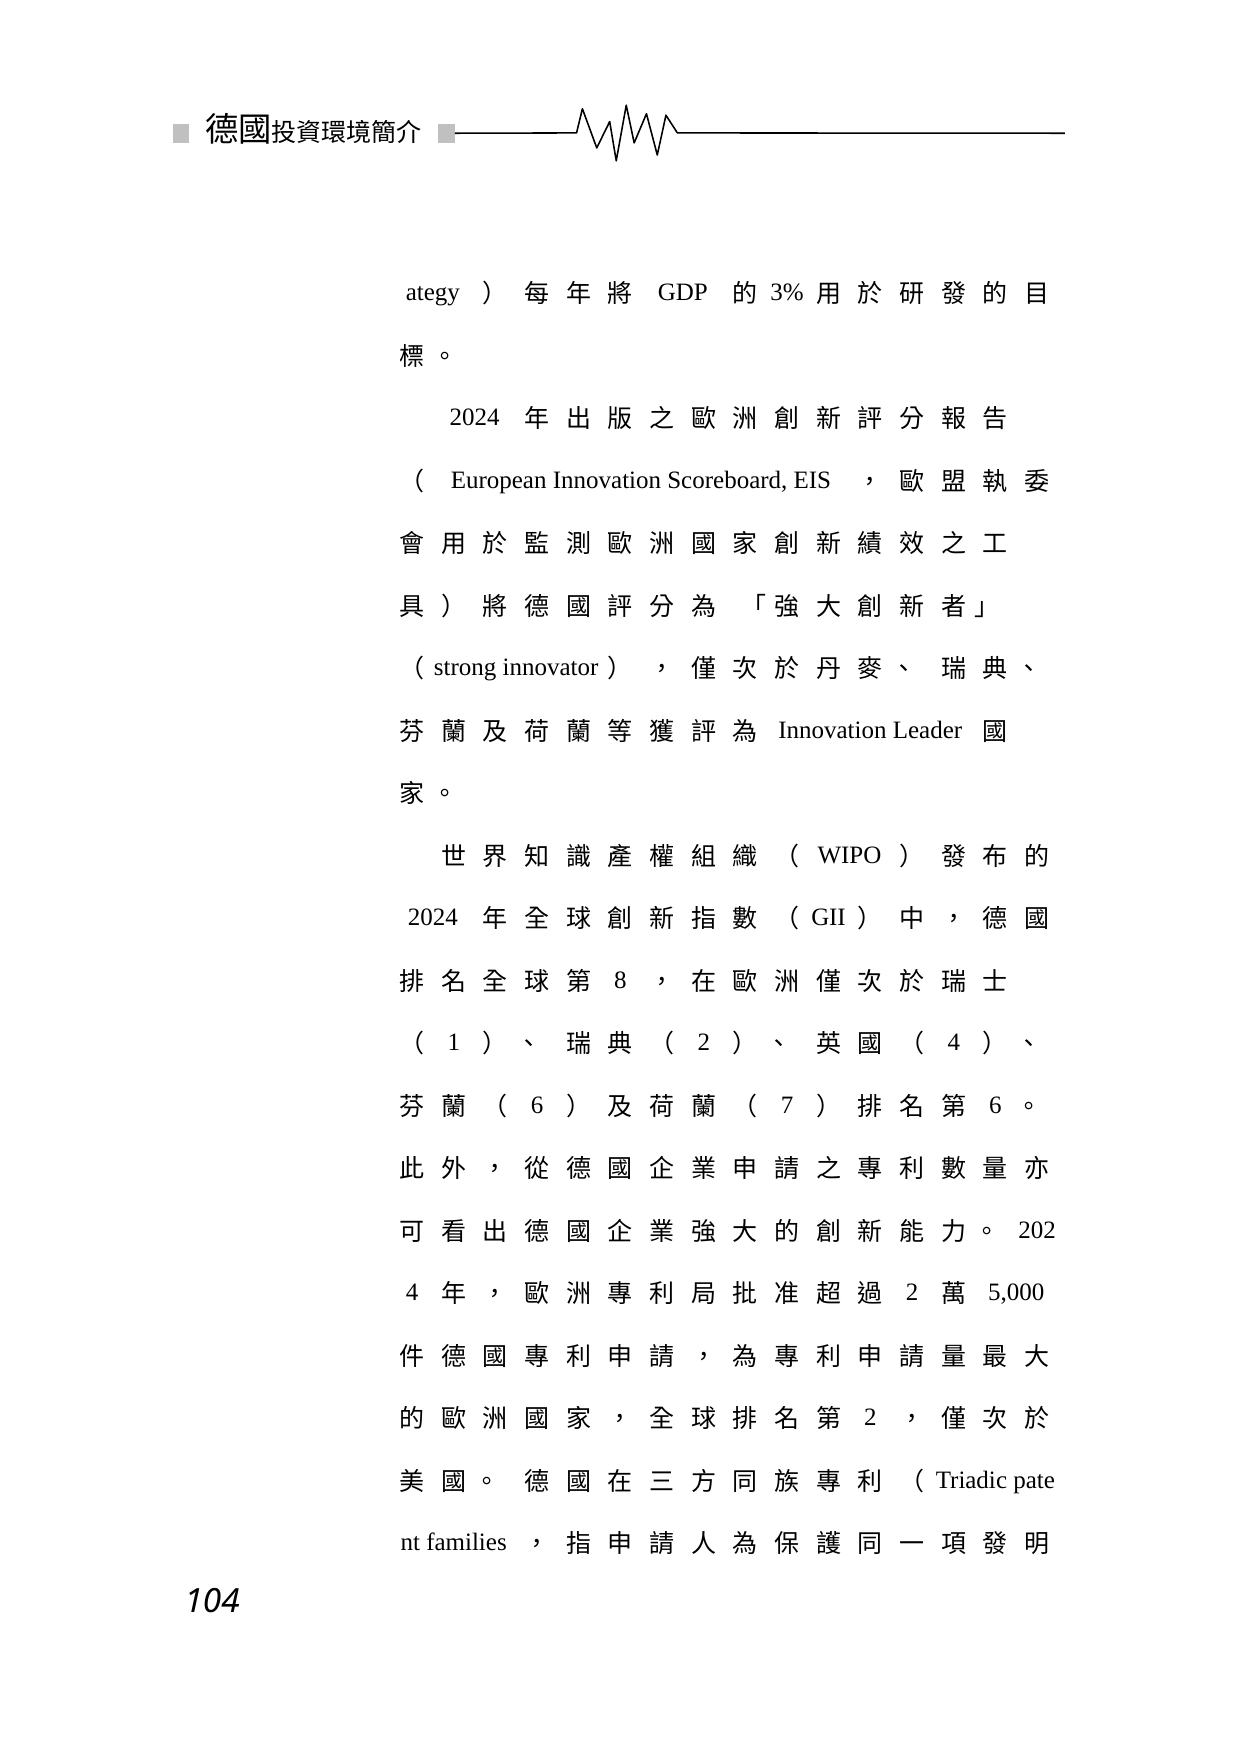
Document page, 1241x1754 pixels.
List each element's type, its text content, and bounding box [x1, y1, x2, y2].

text 2024年出版之歐洲創新評分報告（European Innovation Scoreboard, EIS，歐盟執委會用於監測歐洲國家創新績效之工具）將德國評分為「強大創新者」（strong innovator），僅次於丹麥、瑞典、芬蘭及荷蘭等獲評為Innovation Leader國家。 [367, 375, 1058, 813]
text 世界知識產權組織（WIPO）發布的2024年全球創新指數（GII）中，德國排名全球第8，在歐洲僅次於瑞士（1）、瑞典（2）、英國（4）、芬蘭（6）及荷蘭（7）排名第6。此外，從德國企業申請之專利數量亦可看出德國企業強大的創新能力。2024年，歐洲專利局批准超過2萬5,000件德國專利申請，為專利申請量最大的歐洲國家，全球排名第2，僅次於美國。德國在三方同族專利（Triadic patent families，指申請人為保護同一項發明 [367, 813, 1058, 1563]
text ategy）每年將GDP的3%用於研發的目標。 [306, 250, 1058, 375]
